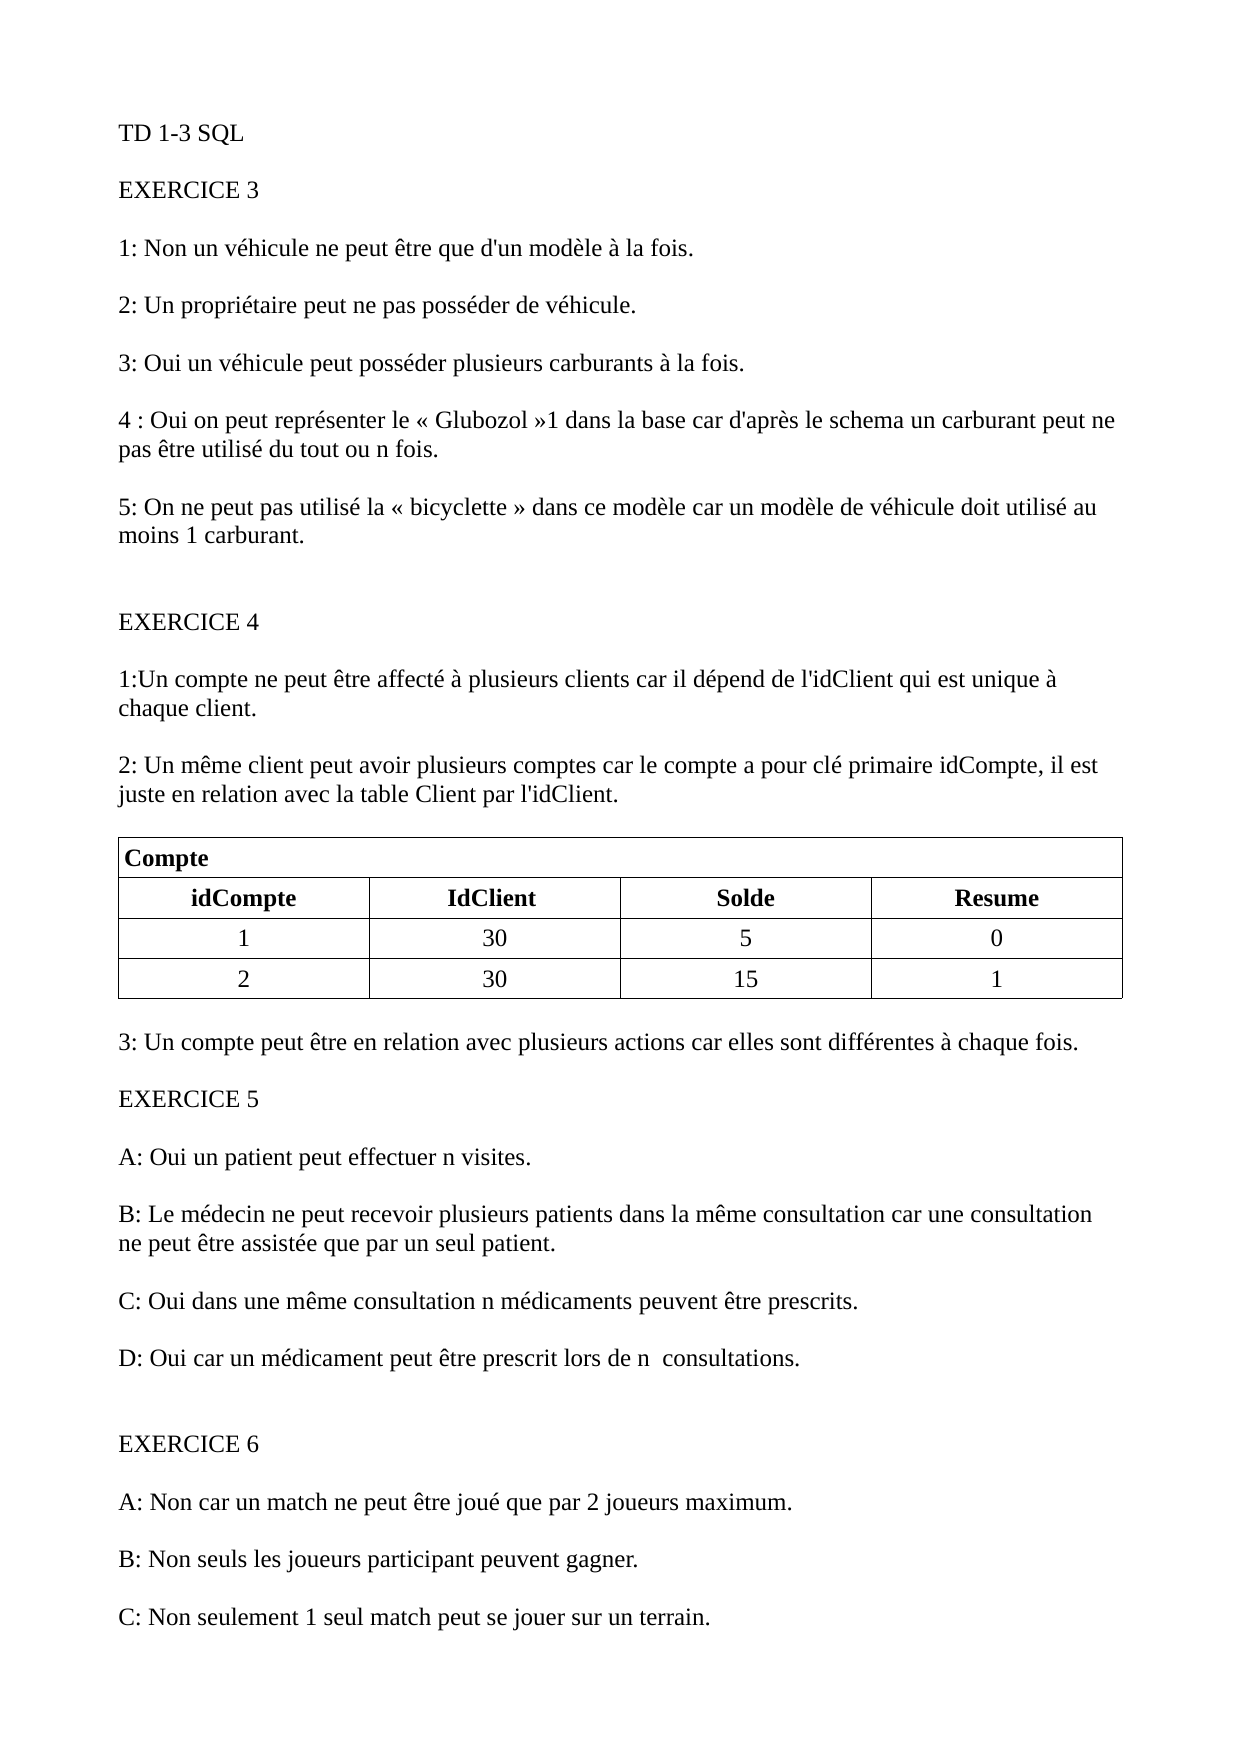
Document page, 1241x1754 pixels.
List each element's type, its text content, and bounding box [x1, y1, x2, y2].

text EXERCICE 6 [118, 1429, 1122, 1458]
text EXERCICE 3 [118, 176, 1122, 204]
table_cell 5 [621, 919, 871, 958]
text EXERCICE 4 [118, 607, 1122, 636]
table_header Compte [119, 838, 1122, 877]
table_cell 15 [621, 959, 871, 998]
table_cell 1 [872, 959, 1122, 998]
text A: Oui un patient peut effectuer n visites. [118, 1142, 1122, 1171]
table_cell 1 [119, 919, 369, 958]
table_cell Resume [872, 878, 1122, 917]
text 2: Un propriétaire peut ne pas posséder de véhicule. [118, 291, 1122, 319]
text B: Non seuls les joueurs participant peuvent gagner. [118, 1544, 1122, 1573]
text 3: Un compte peut être en relation avec plusieurs actions car elles sont différentes à chaque fois. [118, 1027, 1122, 1056]
text C: Oui dans une même consultation n médicaments peuvent être prescrits. [118, 1286, 1122, 1314]
table_cell 30 [370, 959, 620, 998]
table_cell 2 [119, 959, 369, 998]
text 1: Non un véhicule ne peut être que d'un modèle à la fois. [118, 233, 1122, 262]
text 3: Oui un véhicule peut posséder plusieurs carburants à la fois. [118, 348, 1122, 377]
text TD 1-3 SQL [118, 118, 1122, 147]
table_cell Solde [621, 878, 871, 917]
text D: Oui car un médicament peut être prescrit lors de n consultations. [118, 1343, 1122, 1372]
text 2: Un même client peut avoir plusieurs comptes car le compte a pour clé primaire idCompte, il est juste en relation avec la table Client par l'idClient. [118, 751, 1122, 808]
text 4 : Oui on peut représenter le « Glubozol »1 dans la base car d'après le schema un carburant peut ne pas être utilisé du tout ou n fois. [118, 406, 1122, 463]
text 1:Un compte ne peut être affecté à plusieurs clients car il dépend de l'idClient qui est unique à chaque client. [118, 664, 1122, 722]
table_cell IdClient [370, 878, 620, 917]
table_cell 0 [872, 919, 1122, 958]
text B: Le médecin ne peut recevoir plusieurs patients dans la même consultation car une consultation ne peut être assistée que par un seul patient. [118, 1199, 1122, 1257]
table_cell idCompte [119, 878, 369, 917]
text 5: On ne peut pas utilisé la « bicyclette » dans ce modèle car un modèle de véhicule doit utilisé au moins 1 carburant. [118, 492, 1122, 549]
table_cell 30 [370, 919, 620, 958]
text A: Non car un match ne peut être joué que par 2 joueurs maximum. [118, 1487, 1122, 1516]
text C: Non seulement 1 seul match peut se jouer sur un terrain. [118, 1602, 1122, 1631]
text EXERCICE 5 [118, 1084, 1122, 1113]
